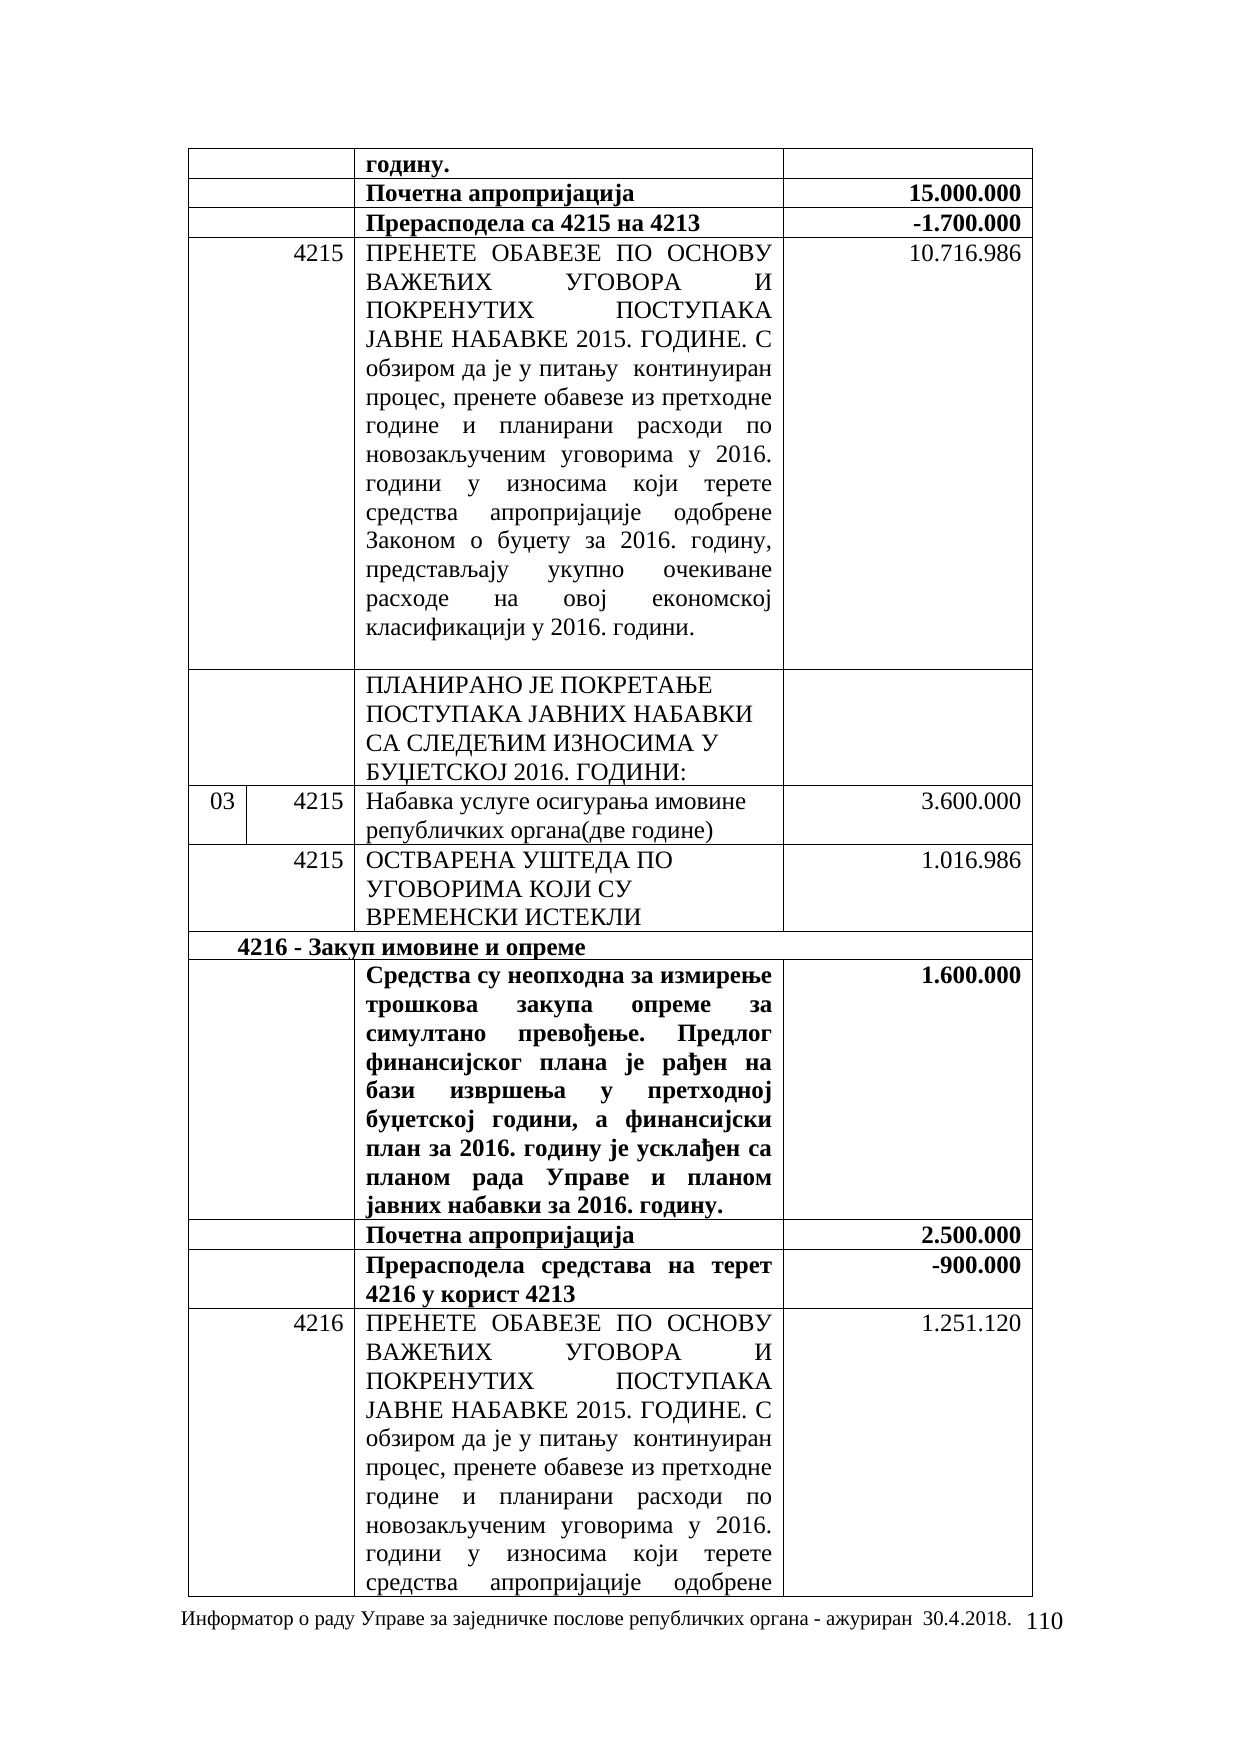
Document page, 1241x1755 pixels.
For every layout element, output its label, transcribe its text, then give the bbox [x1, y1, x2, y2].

table_cell [1033, 207, 1074, 237]
table_cell ОСТВАРЕНА УШТЕДА ПО УГОВОРИМА КОЈИ СУ ВРЕМЕНСКИ ИСТЕКЛИ [355, 845, 783, 931]
table_cell [1033, 1308, 1074, 1596]
table_cell 4215 [189, 238, 354, 669]
table_cell [1033, 785, 1074, 844]
table_cell Набавка услуге осигурања имовине републичких органа(две године) [355, 786, 783, 844]
table_cell [189, 670, 354, 785]
table_cell 4215 [189, 845, 354, 931]
table_cell [1033, 1219, 1074, 1249]
table_cell [189, 179, 354, 207]
table_cell [1033, 959, 1074, 1219]
table_cell -900.000 [784, 1250, 1032, 1307]
table_cell годину. [355, 149, 783, 177]
table_cell [1033, 148, 1074, 177]
table_cell 3.600.000 [784, 786, 1032, 844]
table_cell [1033, 844, 1074, 931]
table_cell 10.716.986 [784, 238, 1032, 669]
table_cell [1033, 237, 1074, 669]
table_cell 1.600.000 [784, 960, 1032, 1219]
table_cell [189, 1220, 354, 1249]
table_cell ПРЕНЕТЕ ОБАВЕЗЕ ПО ОСНОВУ ВАЖЕЋИХ УГОВОРА И ПОКРЕНУТИХ ПОСТУПАКА ЈАВНЕ НАБАВКЕ 2015. ГОДИНЕ. С обзиром да је у питању континуиран процес, пренете обавезе из претходне године и планирани расходи по новозакљученим уговорима у 2016. години у износима који терете средства апропријације одобрене [355, 1309, 783, 1596]
table_cell 4216 - Закуп имовине и опреме [189, 932, 1032, 959]
table_cell [189, 208, 354, 237]
table_cell [784, 670, 1032, 785]
table_cell [1033, 1249, 1074, 1307]
table_cell 15.000.000 [784, 179, 1032, 207]
table_cell Почетна апропријација [355, 179, 783, 207]
table_cell ПЛАНИРАНО ЈЕ ПОКРЕТАЊЕ ПОСТУПАКА ЈАВНИХ НАБАВКИ СА СЛЕДЕЋИМ ИЗНОСИМА У БУЏЕТСКОЈ 2016. ГОДИНИ: [355, 670, 783, 785]
table_cell 1.251.120 [784, 1309, 1032, 1596]
table_cell [784, 149, 1032, 177]
table_cell 1.016.986 [784, 845, 1032, 931]
table_cell [189, 1250, 354, 1307]
table_cell Почетна апропријација [355, 1220, 783, 1249]
table_cell Прерасподела са 4215 на 4213 [355, 208, 783, 237]
table_cell [1033, 931, 1074, 959]
table_cell 03 [189, 786, 246, 844]
table_cell -1.700.000 [784, 208, 1032, 237]
table_cell 4215 [247, 786, 354, 844]
table_cell 4216 [189, 1309, 354, 1596]
table_cell Средства су неопходна за измирење трошкова закупа опреме за симултано превођење. Предлог финансијског плана је рађен на бази извршења у претходној буџетској години, а финансијски план за 2016. годину је усклађен са планом рада Управе и планом јавних набавки за 2016. годину. [355, 960, 783, 1219]
table_cell [1033, 178, 1074, 207]
table_cell [189, 149, 354, 177]
table_cell ПРЕНЕТЕ ОБАВЕЗЕ ПО ОСНОВУ ВАЖЕЋИХ УГОВОРА И ПОКРЕНУТИХ ПОСТУПАКА ЈАВНЕ НАБАВКЕ 2015. ГОДИНЕ. С обзиром да је у питању континуиран процес, пренете обавезе из претходне године и планирани расходи по новозакљученим уговорима у 2016. години у износима који терете средства апропријације одобрене Законом о буџету за 2016. годину, представљају укупно очекиване расходе на овој економској класификацији у 2016. години. [355, 238, 783, 669]
table_cell Прерасподела средстава на терет 4216 у корист 4213 [355, 1250, 783, 1307]
table_cell [189, 960, 354, 1219]
table_cell 2.500.000 [784, 1220, 1032, 1249]
table_cell [1033, 669, 1074, 785]
